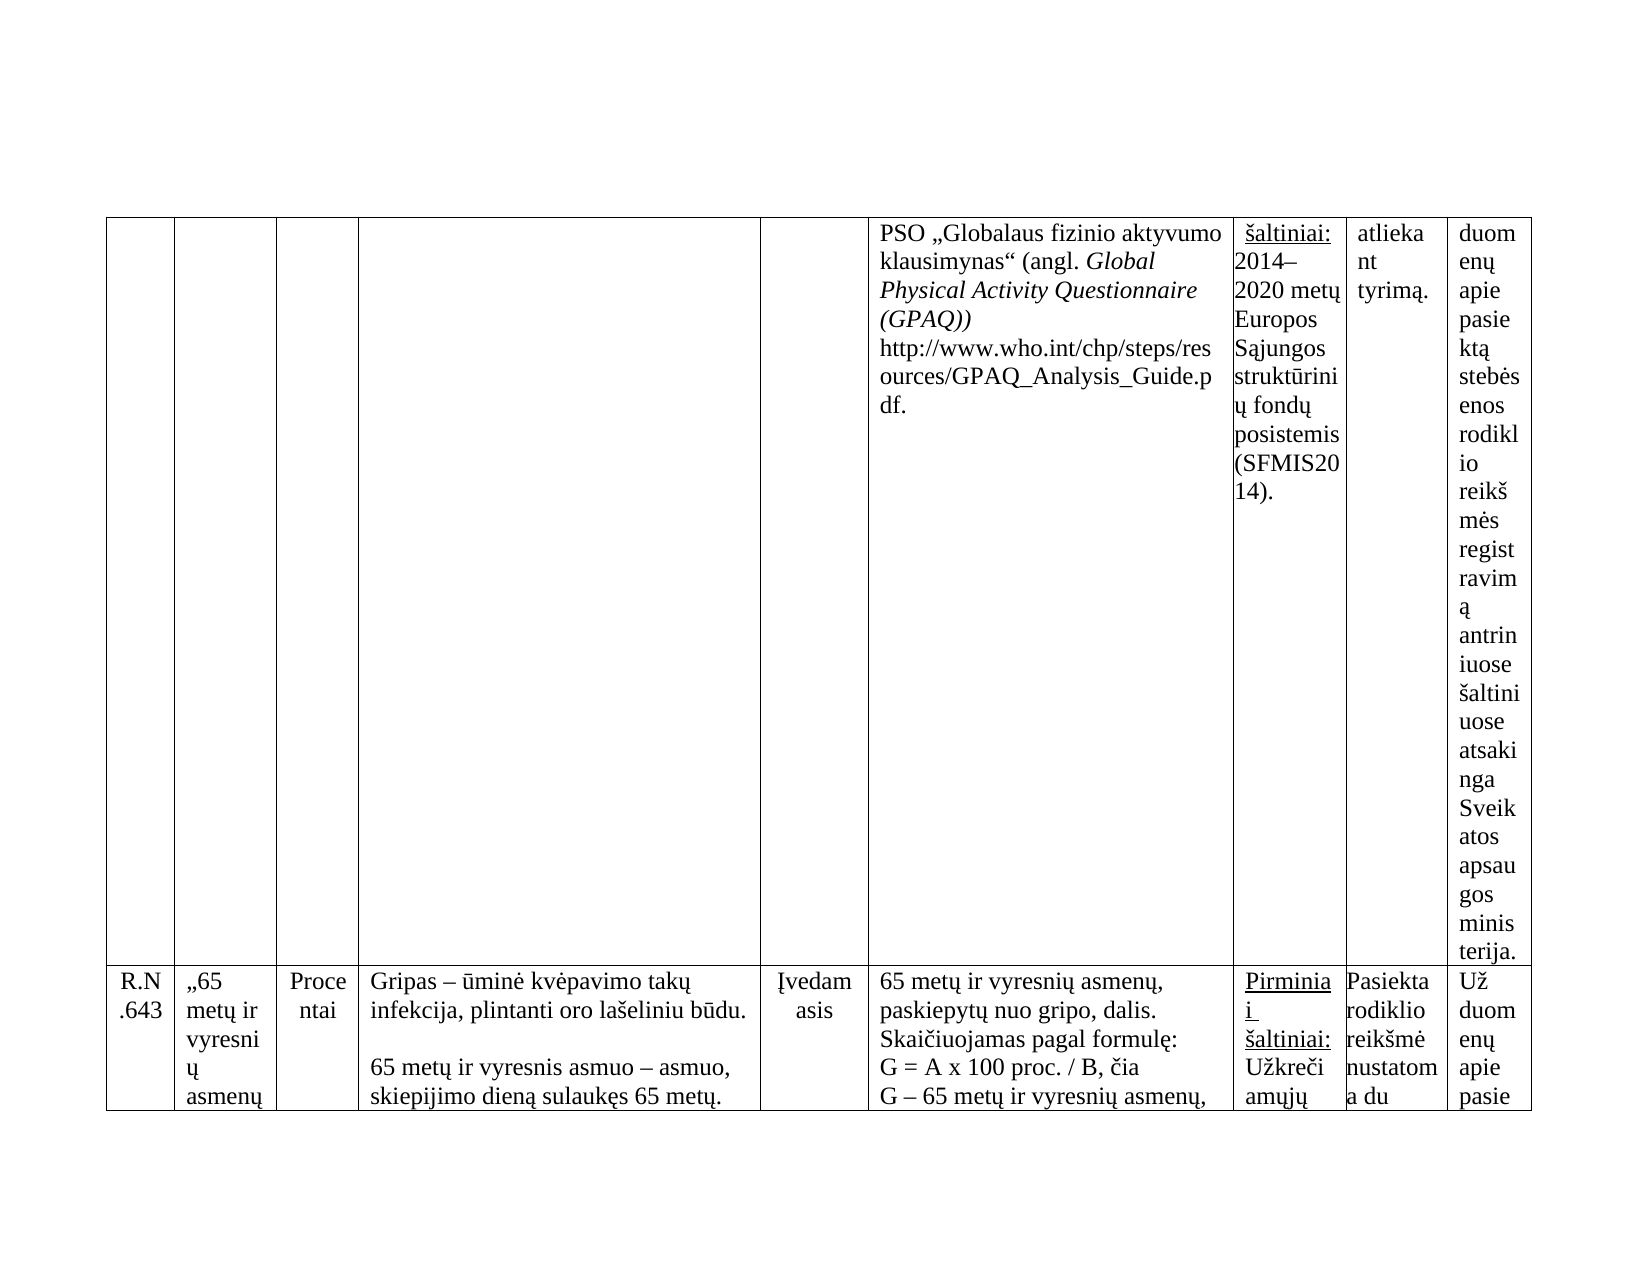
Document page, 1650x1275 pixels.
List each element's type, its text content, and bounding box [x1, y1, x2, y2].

table_cell atliekant tyrimą. [1347, 218, 1447, 965]
table_cell R.N.643 [107, 966, 174, 1110]
table_cell PSO „Globalaus fizinio aktyvumo klausimynas“ (angl. Global Physical Activity Questionnaire (GPAQ)) http://www.who.int/chp/steps/resources/GPAQ_Analysis_Guide.pdf. [869, 218, 1233, 965]
table_cell šaltiniai: 2014–2020 metų Europos Sąjungos struktūrinių fondų posistemis (SFMIS2014). [1234, 218, 1346, 965]
table_cell 65 metų ir vyresnių asmenų, paskiepytų nuo gripo, dalis. Skaičiuojamas pagal formulę: G = A x 100 proc. / B, čia G – 65 metų ir vyresnių asmenų, [869, 966, 1233, 1110]
table_cell Pasiekta rodiklio reikšmė nustatoma du [1347, 966, 1447, 1110]
table_cell Gripas – ūminė kvėpavimo takų infekcija, plintanti oro lašeliniu būdu. 65 metų ir vyresnis asmuo – asmuo, skiepijimo dieną sulaukęs 65 metų. [359, 966, 760, 1110]
table_cell Už duomenų apie pasie [1448, 966, 1531, 1110]
table_cell [175, 218, 276, 965]
table_cell Procentai [277, 966, 358, 1110]
table_cell [107, 218, 174, 965]
table_cell „65 metų ir vyresnių asmenų [175, 966, 276, 1110]
table_cell Pirminiai šaltiniai: Užkrečiamųjų [1234, 966, 1346, 1110]
table_cell duomenų apie pasiektą stebėsenos rodiklio reikšmės registravimą antriniuose šaltiniuose atsakinga Sveikatos apsaugos ministerija. [1448, 218, 1531, 965]
table_cell [359, 218, 760, 965]
table_cell [277, 218, 358, 965]
table_cell [761, 218, 868, 965]
table_cell Įvedamasis [761, 966, 868, 1110]
